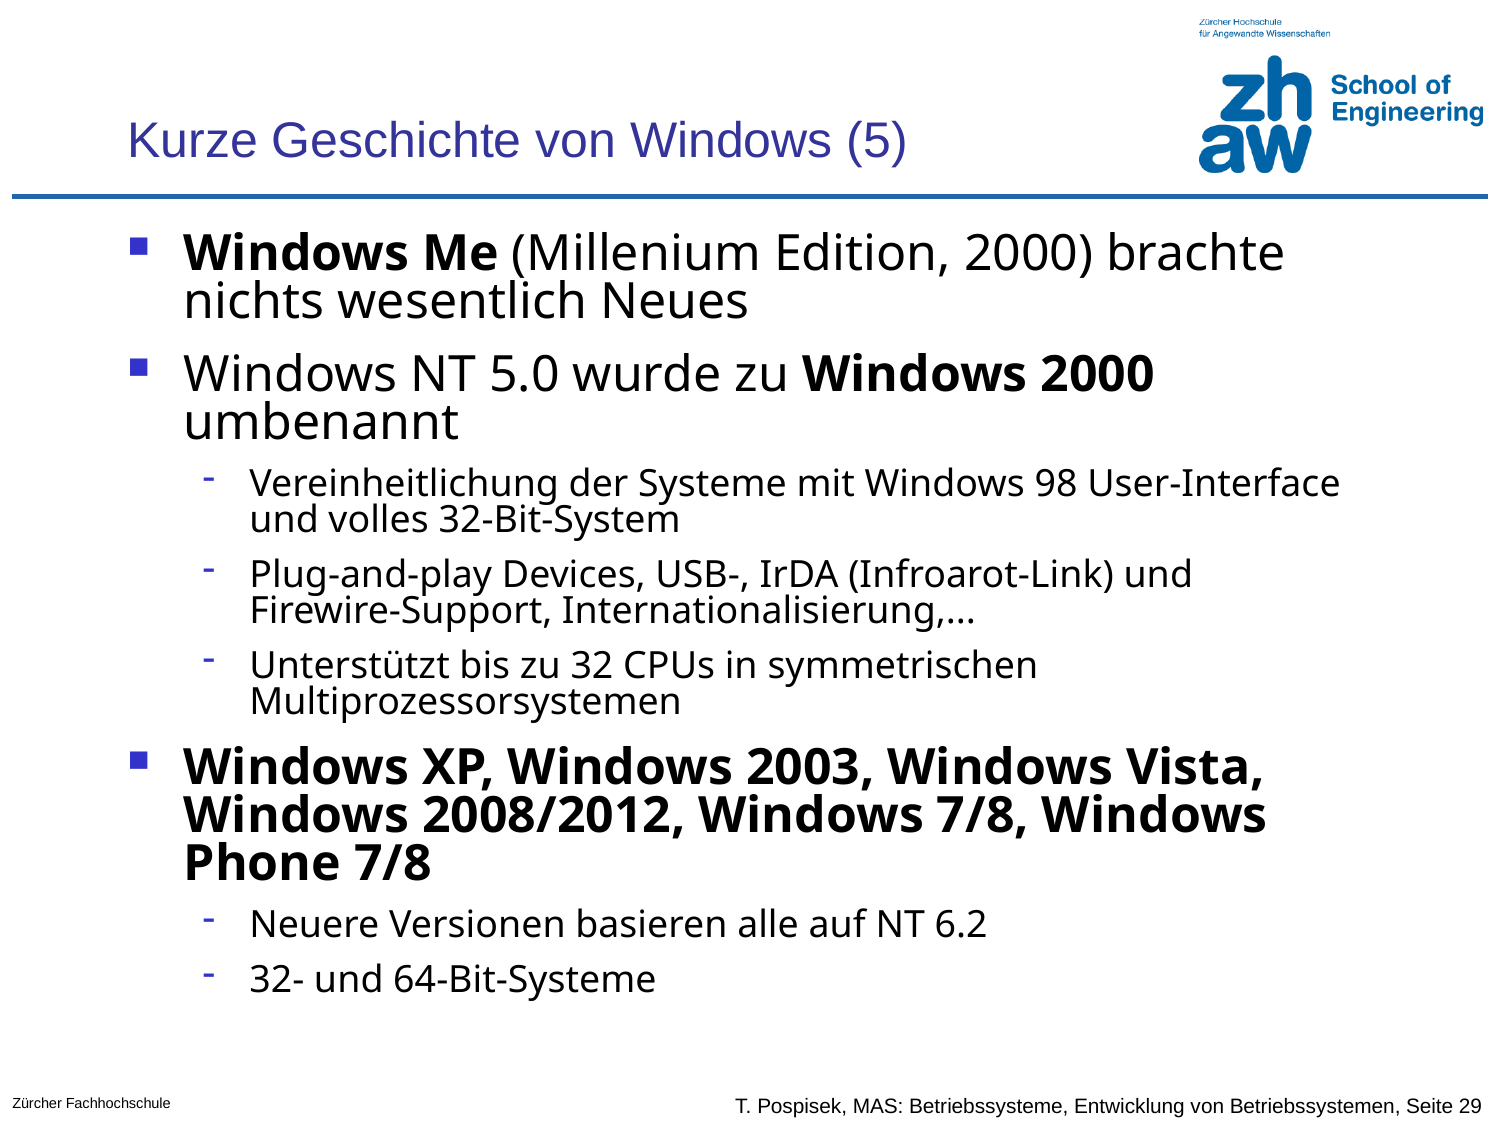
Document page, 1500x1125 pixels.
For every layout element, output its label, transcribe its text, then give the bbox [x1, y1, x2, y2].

list Windows Me (Millenium Edition, 2000) brachte nichts wesentlich Neues Windows NT 5.0 wurde zu Windows 2000 umbenannt Vereinheitlichung der Systeme mit Windows 98 User-Interface und volles 32-Bit-System Plug-and-play Devices, USB-, IrDA (Infroarot-Link) und Firewire-Support, Internationalisierung,... Unterstützt bis zu 32 CPUs in symmetrischen Multiprozessorsystemen Windows XP, Windows 2003, Windows Vista, Windows 2008/2012, Windows 7/8, Windows Phone 7/8 Neuere Versionen basieren alle auf NT 6.2 32- und 64-Bit-Systeme [112, 224, 1363, 988]
title Kurze Geschichte von Windows (5) [112, 50, 1391, 175]
picture [1199, 19, 1483, 173]
